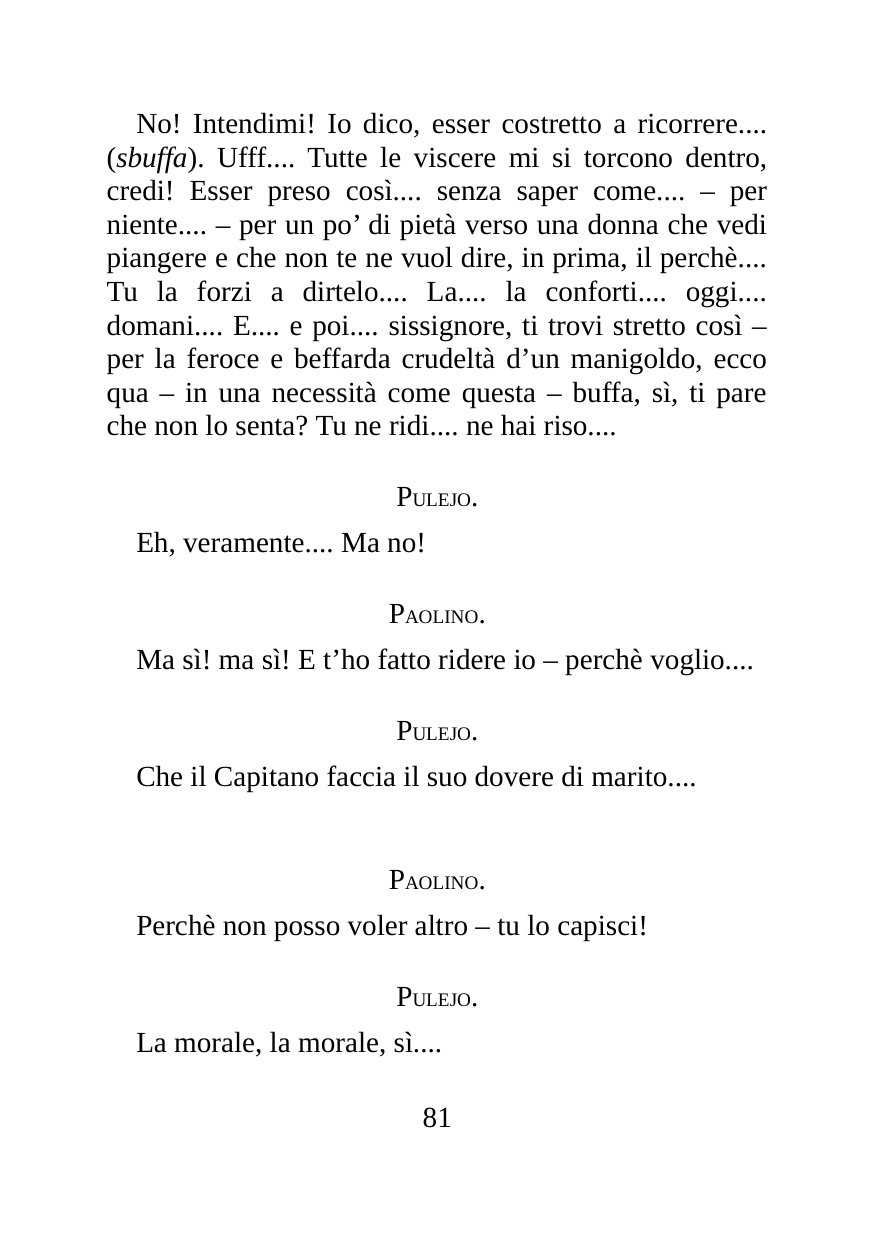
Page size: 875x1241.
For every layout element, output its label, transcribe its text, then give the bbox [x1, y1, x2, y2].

text Pulejo. [106, 713, 768, 747]
text La morale, la morale, sì.... [106, 1025, 768, 1059]
text Ma sì! ma sì! E t’ho fatto ridere io ‒ perchè voglio.... [106, 642, 768, 676]
text Pulejo. [106, 479, 768, 513]
text Pulejo. [106, 979, 768, 1013]
text Paolino. [106, 862, 768, 896]
text Paolino. [106, 596, 768, 630]
text Che il Capitano faccia il suo dovere di marito.... [106, 759, 768, 793]
text No! Intendimi! Io dico, esser costretto a ricorrere.... (sbuffa). Ufff.... Tutte le viscere mi si torcono dentro, credi! Esser preso così.... senza saper come.... ‒ per niente.... ‒ per un po’ di pietà verso una donna che vedi piangere e che non te ne vuol dire, in prima, il perchè.... Tu la forzi a dirtelo.... La.... la conforti.... oggi.... domani.... E.... e poi.... sissignore, ti trovi stretto così ‒ per la feroce e beffarda crudeltà d’un manigoldo, ecco qua ‒ in una necessità come questa ‒ buffa, sì, ti pare che non lo senta? Tu ne ridi.... ne hai riso.... [106, 106, 768, 442]
text Eh, veramente.... Ma no! [106, 525, 768, 559]
text Perchè non posso voler altro ‒ tu lo capisci! [106, 908, 768, 942]
